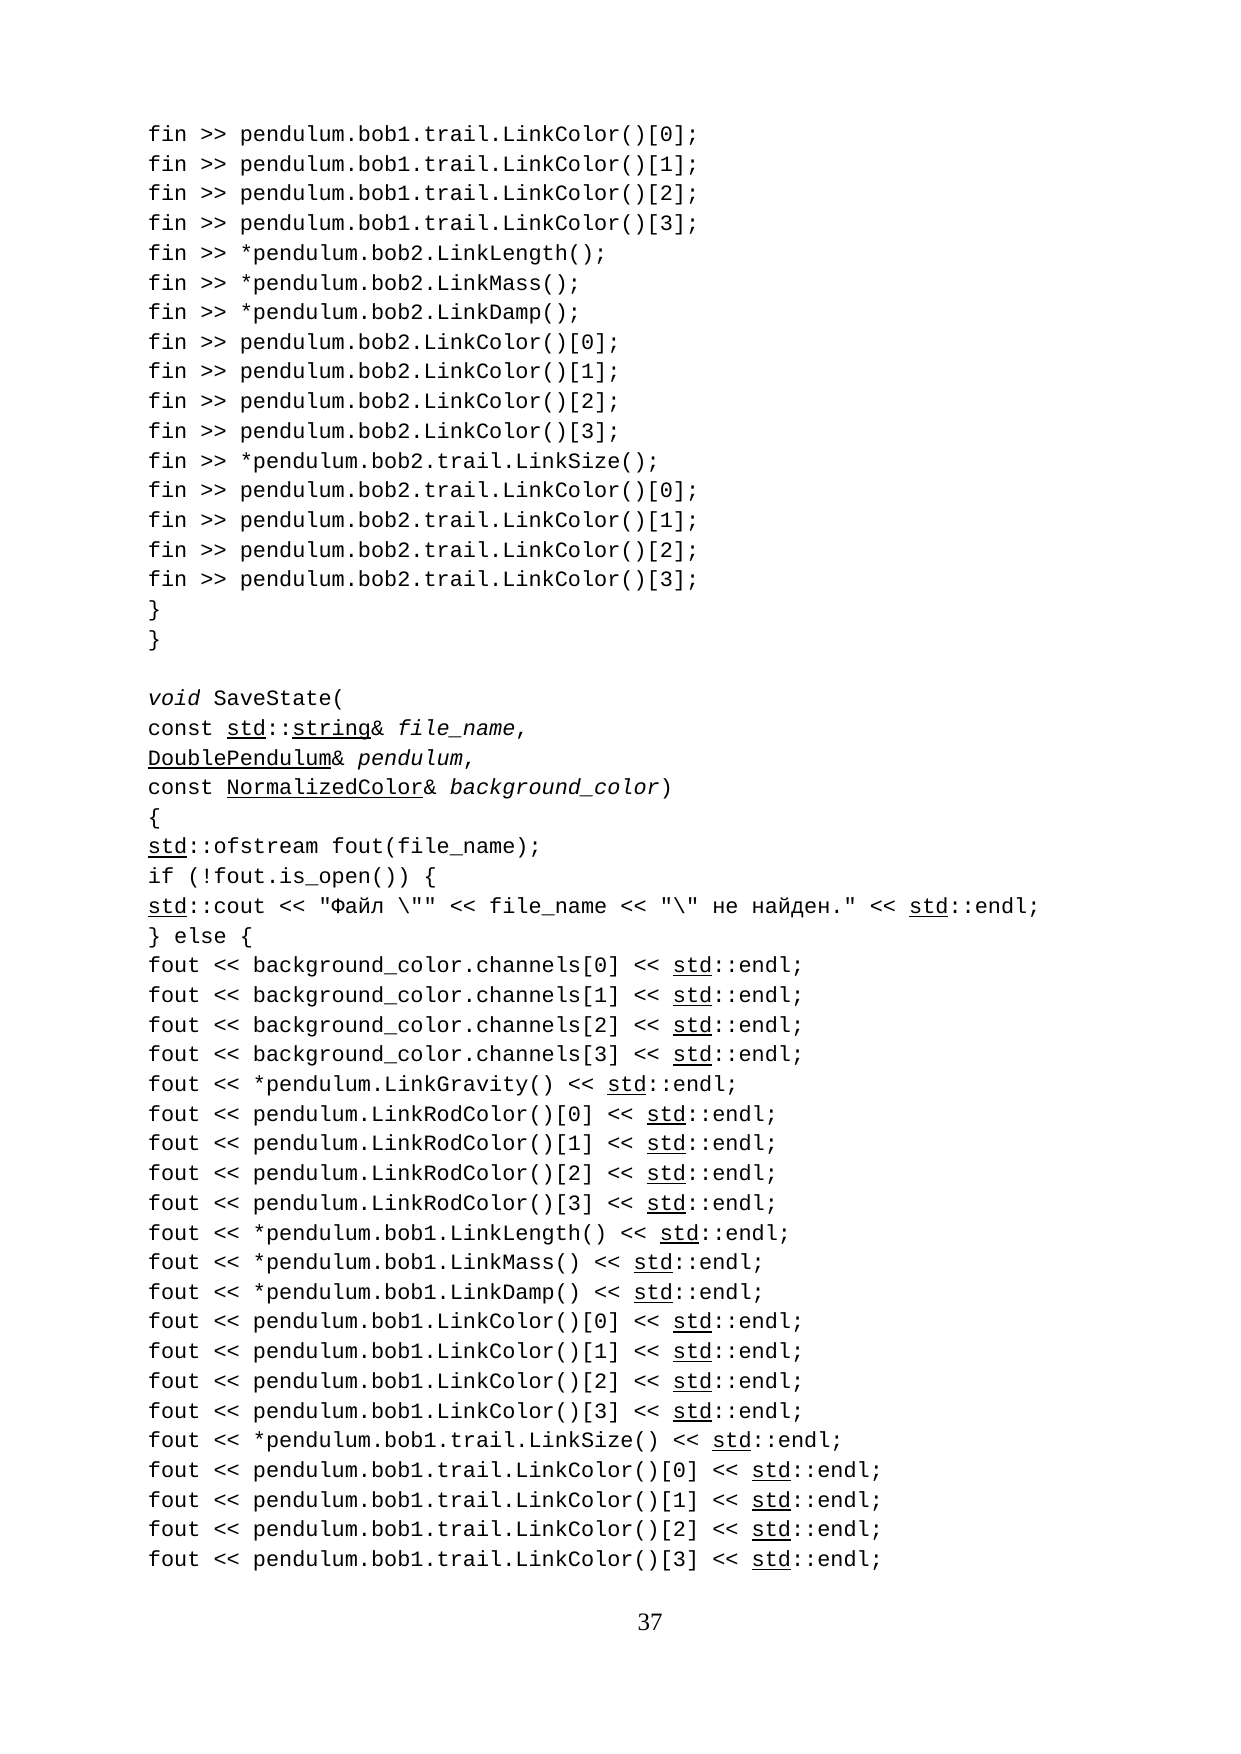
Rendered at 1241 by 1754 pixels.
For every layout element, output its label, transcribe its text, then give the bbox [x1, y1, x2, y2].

text fout << *pendulum.bob1.LinkMass() << std::endl; [148, 1246, 1152, 1276]
text fout << pendulum.bob1.LinkColor()[0] << std::endl; [148, 1306, 1152, 1336]
text fin >> pendulum.bob2.trail.LinkColor()[3]; [148, 564, 1152, 593]
text fin >> pendulum.bob2.trail.LinkColor()[2]; [148, 534, 1152, 564]
text fout << *pendulum.bob1.LinkLength() << std::endl; [148, 1217, 1152, 1246]
text fin >> *pendulum.bob2.trail.LinkSize(); [148, 445, 1152, 474]
text fout << *pendulum.bob1.LinkDamp() << std::endl; [148, 1276, 1152, 1306]
text const NormalizedColor& background_color) [148, 771, 1152, 801]
text fin >> pendulum.bob2.LinkColor()[2]; [148, 386, 1152, 415]
text fout << pendulum.LinkRodColor()[3] << std::endl; [148, 1187, 1152, 1217]
text fin >> pendulum.bob2.LinkColor()[0]; [148, 326, 1152, 356]
text } [148, 623, 1152, 653]
text fout << pendulum.LinkRodColor()[0] << std::endl; [148, 1098, 1152, 1128]
text fin >> *pendulum.bob2.LinkLength(); [148, 237, 1152, 267]
text fout << pendulum.bob1.LinkColor()[1] << std::endl; [148, 1336, 1152, 1365]
text fout << pendulum.LinkRodColor()[2] << std::endl; [148, 1157, 1152, 1187]
text { [148, 801, 1152, 831]
text fout << pendulum.bob1.trail.LinkColor()[2] << std::endl; [148, 1514, 1152, 1543]
text fin >> pendulum.bob2.LinkColor()[3]; [148, 415, 1152, 445]
text fout << *pendulum.LinkGravity() << std::endl; [148, 1068, 1152, 1098]
text } else { [148, 920, 1152, 949]
text fout << background_color.channels[0] << std::endl; [148, 949, 1152, 979]
text fin >> pendulum.bob1.trail.LinkColor()[0]; [148, 118, 1152, 148]
text std::ofstream fout(file_name); [148, 831, 1152, 861]
text fin >> *pendulum.bob2.LinkMass(); [148, 267, 1152, 296]
text DoublePendulum& pendulum, [148, 742, 1152, 771]
text if (!fout.is_open()) { [148, 861, 1152, 890]
text fin >> pendulum.bob1.trail.LinkColor()[1]; [148, 148, 1152, 178]
text std::cout << "Файл \"" << file_name << "\" не найден." << std::endl; [148, 890, 1152, 920]
text fin >> pendulum.bob2.trail.LinkColor()[1]; [148, 504, 1152, 534]
text fin >> pendulum.bob1.trail.LinkColor()[3]; [148, 207, 1152, 237]
text fout << pendulum.bob1.trail.LinkColor()[3] << std::endl; [148, 1543, 1152, 1573]
text fin >> pendulum.bob2.trail.LinkColor()[0]; [148, 474, 1152, 504]
text fout << pendulum.bob1.trail.LinkColor()[0] << std::endl; [148, 1454, 1152, 1484]
text fout << background_color.channels[2] << std::endl; [148, 1009, 1152, 1039]
text fout << background_color.channels[3] << std::endl; [148, 1039, 1152, 1068]
text fin >> pendulum.bob2.LinkColor()[1]; [148, 356, 1152, 386]
text fout << background_color.channels[1] << std::endl; [148, 979, 1152, 1009]
text const std::string& file_name, [148, 712, 1152, 742]
text fin >> pendulum.bob1.trail.LinkColor()[2]; [148, 178, 1152, 207]
text fout << *pendulum.bob1.trail.LinkSize() << std::endl; [148, 1424, 1152, 1454]
text fout << pendulum.LinkRodColor()[1] << std::endl; [148, 1128, 1152, 1157]
text fout << pendulum.bob1.LinkColor()[3] << std::endl; [148, 1395, 1152, 1424]
text void SaveState( [148, 682, 1152, 712]
text fin >> *pendulum.bob2.LinkDamp(); [148, 296, 1152, 326]
text fout << pendulum.bob1.LinkColor()[2] << std::endl; [148, 1365, 1152, 1395]
text fout << pendulum.bob1.trail.LinkColor()[1] << std::endl; [148, 1484, 1152, 1514]
text } [148, 593, 1152, 623]
